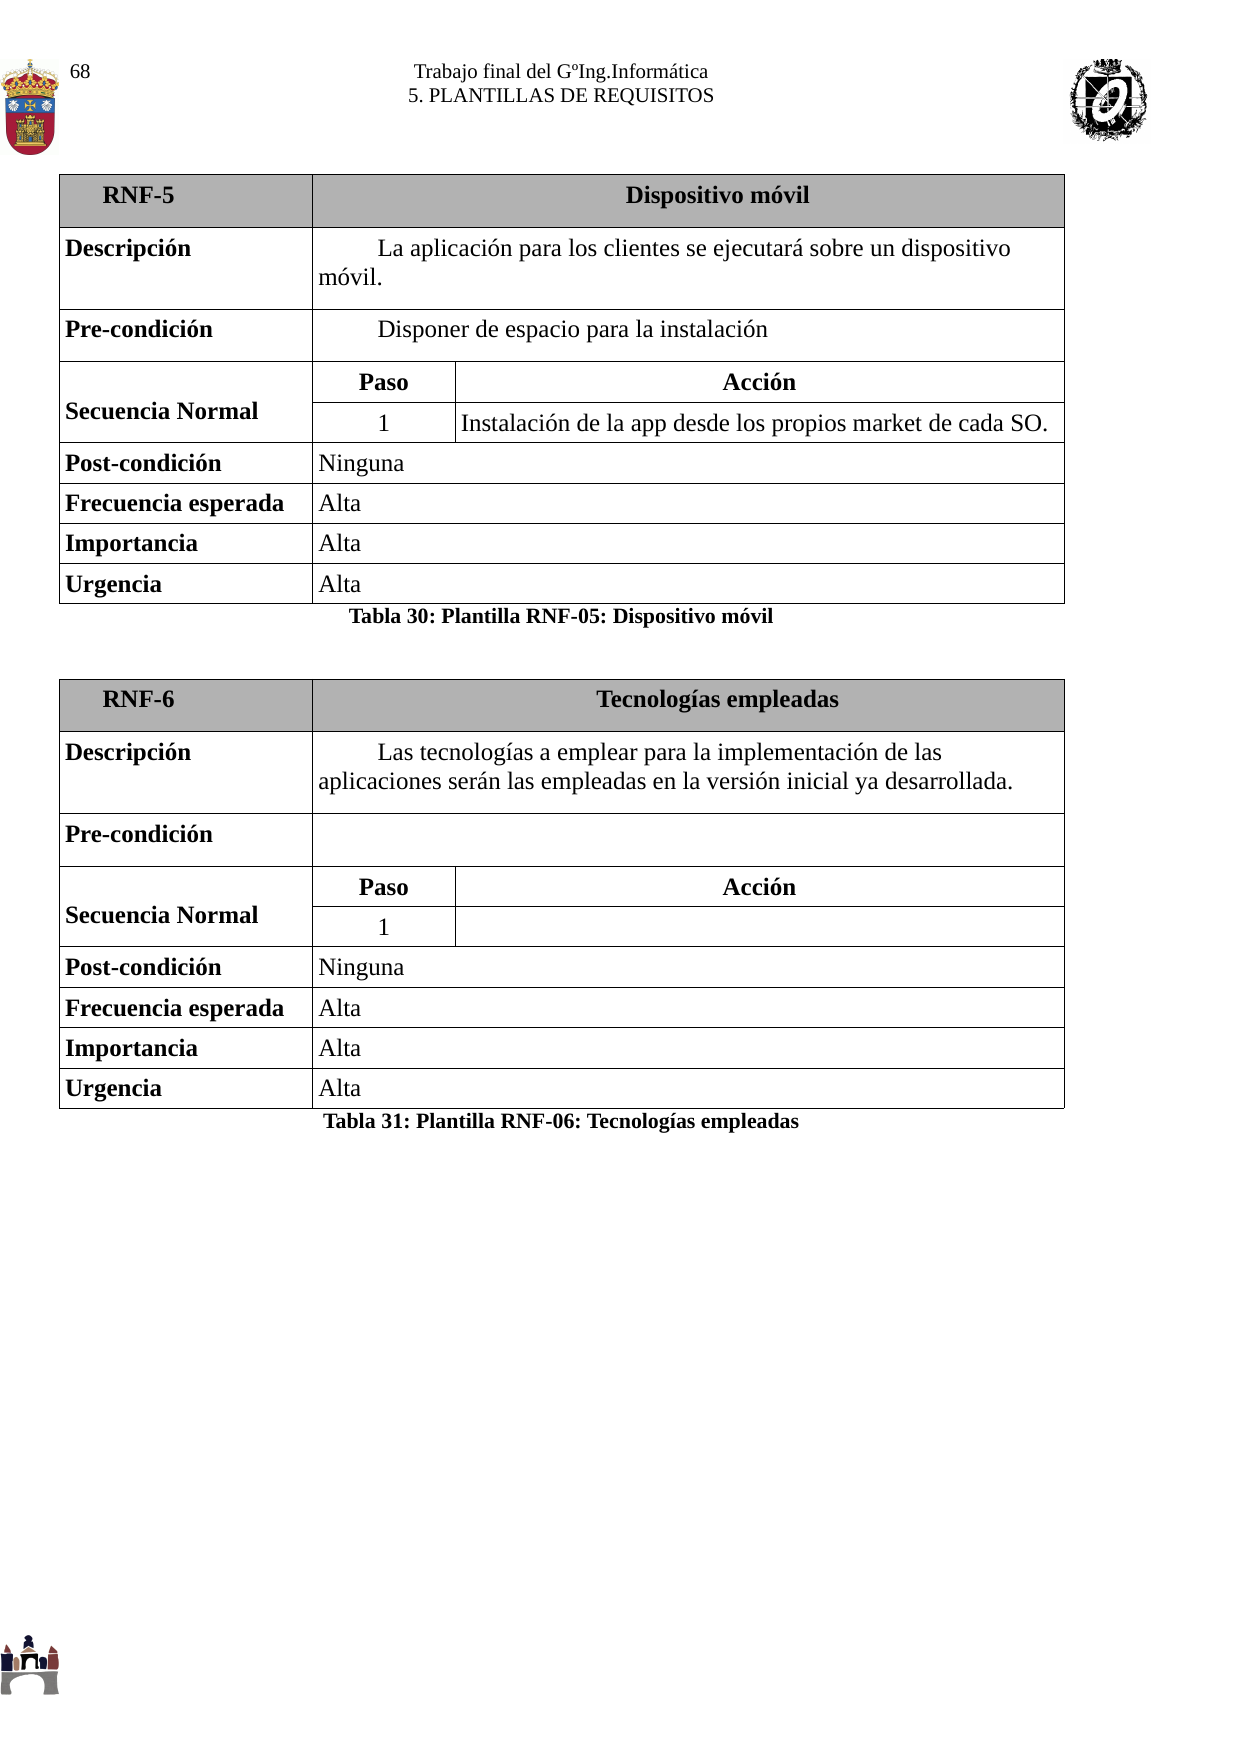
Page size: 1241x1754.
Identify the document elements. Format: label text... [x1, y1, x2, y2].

table_cell Ninguna [313, 947, 1064, 987]
table_cell 1 [313, 403, 455, 442]
table_cell La aplicación para los clientes se ejecutará sobre un dispositivo móvil. [313, 228, 1064, 309]
table_cell Alta [313, 564, 1064, 603]
table_cell 1 [313, 907, 455, 946]
table_cell Pre-condición [60, 310, 312, 361]
table_cell Alta [313, 1028, 1064, 1067]
table_header [60, 175, 312, 227]
table_cell Alta [313, 1069, 1064, 1108]
table_cell Importancia [60, 1028, 312, 1067]
table_cell Secuencia Normal [60, 867, 312, 946]
table_header [60, 680, 312, 731]
table_cell Ninguna [313, 443, 1064, 482]
table_cell [456, 907, 1064, 946]
text Tabla 31: Plantilla RNF-06: Tecnologías empleadas [59, 1109, 1063, 1133]
table_cell Alta [313, 988, 1064, 1027]
table_cell Descripción [60, 732, 312, 813]
table_header Tecnologías empleadas [313, 680, 1064, 731]
table_cell Post-condición [60, 443, 312, 482]
text Tabla 30: Plantilla RNF-05: Dispositivo móvil [59, 604, 1063, 629]
table_cell [313, 814, 1064, 866]
table_cell Importancia [60, 524, 312, 563]
table_cell Instalación de la app desde los propios market de cada SO. [456, 403, 1064, 442]
table_cell Disponer de espacio para la instalación [313, 310, 1064, 361]
table_cell Paso [313, 867, 455, 906]
table_cell Acción [456, 362, 1064, 402]
table_cell Alta [313, 484, 1064, 523]
table_cell Frecuencia esperada [60, 484, 312, 523]
table_cell Acción [456, 867, 1064, 906]
table_cell Urgencia [60, 564, 312, 603]
table_cell Post-condición [60, 947, 312, 987]
table_cell Alta [313, 524, 1064, 563]
table_cell Secuencia Normal [60, 362, 312, 442]
picture [1063, 59, 1152, 144]
table_cell Pre-condición [60, 814, 312, 866]
picture [0, 59, 59, 155]
table_cell Descripción [60, 228, 312, 309]
table_cell Urgencia [60, 1069, 312, 1108]
table_cell Paso [313, 362, 455, 402]
table_cell Las tecnologías a emplear para la implementación de las aplicaciones serán las empleadas en la versión inicial ya desarrollada. [313, 732, 1064, 813]
table_header Dispositivo móvil [313, 175, 1064, 227]
table_cell Frecuencia esperada [60, 988, 312, 1027]
picture [0, 1634, 59, 1695]
